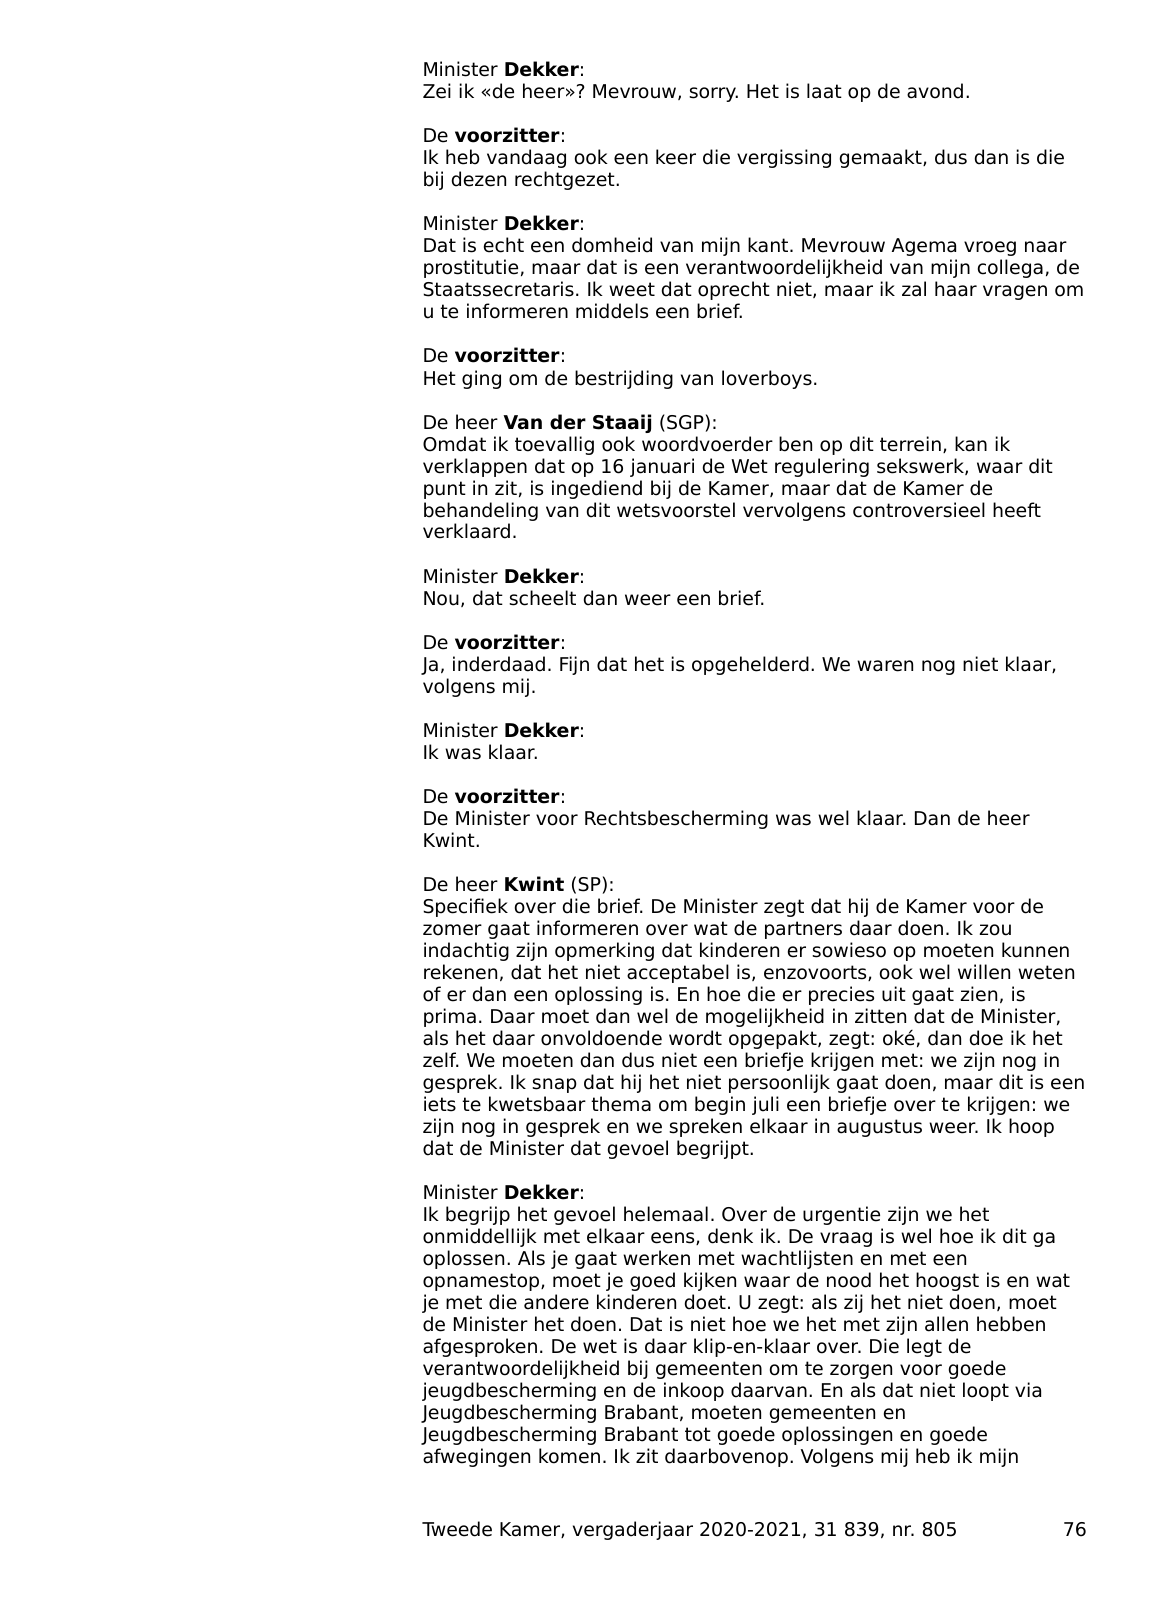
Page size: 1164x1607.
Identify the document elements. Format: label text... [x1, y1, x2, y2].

text Minister Dekker: [422, 1182, 1087, 1204]
text Omdat ik toevallig ook woordvoerder ben op dit terrein, kan ik verklappen dat op 16 januari de Wet regulering sekswerk, waar dit punt in zit, is ingediend bij de Kamer, maar dat de Kamer de behandeling van dit wetsvoorstel vervolgens controversieel heeft verklaard. [422, 433, 1087, 543]
text De voorzitter: [422, 125, 1087, 147]
text Minister Dekker: [422, 566, 1087, 588]
text De voorzitter: [422, 345, 1087, 367]
text Nou, dat scheelt dan weer een brief. [422, 588, 1087, 609]
text Ik was klaar. [422, 742, 1087, 764]
text Het ging om de bestrijding van loverboys. [422, 367, 1087, 389]
text Minister Dekker: [422, 720, 1087, 742]
text De voorzitter: [422, 632, 1087, 654]
text Ja, inderdaad. Fijn dat het is opgehelderd. We waren nog niet klaar, volgens mij. [422, 654, 1087, 698]
text Minister Dekker: [422, 213, 1087, 235]
text Dat is echt een domheid van mijn kant. Mevrouw Agema vroeg naar prostitutie, maar dat is een verantwoordelijkheid van mijn collega, de Staatssecretaris. Ik weet dat oprecht niet, maar ik zal haar vragen om u te informeren middels een brief. [422, 235, 1087, 323]
text Specifiek over die brief. De Minister zegt dat hij de Kamer voor de zomer gaat informeren over wat de partners daar doen. Ik zou indachtig zijn opmerking dat kinderen er sowieso op moeten kunnen rekenen, dat het niet acceptabel is, enzovoorts, ook wel willen weten of er dan een oplossing is. En hoe die er precies uit gaat zien, is prima. Daar moet dan wel de mogelijkheid in zitten dat de Minister, als het daar onvoldoende wordt opgepakt, zegt: oké, dan doe ik het zelf. We moeten dan dus niet een briefje krijgen met: we zijn nog in gesprek. Ik snap dat hij het niet persoonlijk gaat doen, maar dit is een iets te kwetsbaar thema om begin juli een briefje over te krijgen: we zijn nog in gesprek en we spreken elkaar in augustus weer. Ik hoop dat de Minister dat gevoel begrijpt. [422, 896, 1087, 1160]
text Minister Dekker: [422, 59, 1087, 81]
text De Minister voor Rechtsbescherming was wel klaar. Dan de heer Kwint. [422, 808, 1087, 852]
text Ik begrijp het gevoel helemaal. Over de urgentie zijn we het onmiddellijk met elkaar eens, denk ik. De vraag is wel hoe ik dit ga oplossen. Als je gaat werken met wachtlijsten en met een opnamestop, moet je goed kijken waar de nood het hoogst is en wat je met die andere kinderen doet. U zegt: als zij het niet doen, moet de Minister het doen. Dat is niet hoe we het met zijn allen hebben afgesproken. De wet is daar klip-en-klaar over. Die legt de verantwoordelijkheid bij gemeenten om te zorgen voor goede jeugdbescherming en de inkoop daarvan. En als dat niet loopt via Jeugdbescherming Brabant, moeten gemeenten en Jeugdbescherming Brabant tot goede oplossingen en goede afwegingen komen. Ik zit daarbovenop. Volgens mij heb ik mijn [422, 1204, 1087, 1468]
text De voorzitter: [422, 786, 1087, 808]
text Ik heb vandaag ook een keer die vergissing gemaakt, dus dan is die bij dezen rechtgezet. [422, 147, 1087, 191]
text De heer Van der Staaij (SGP): [422, 412, 1087, 433]
text De heer Kwint (SP): [422, 874, 1087, 896]
text Zei ik «de heer»? Mevrouw, sorry. Het is laat op de avond. [422, 81, 1087, 103]
